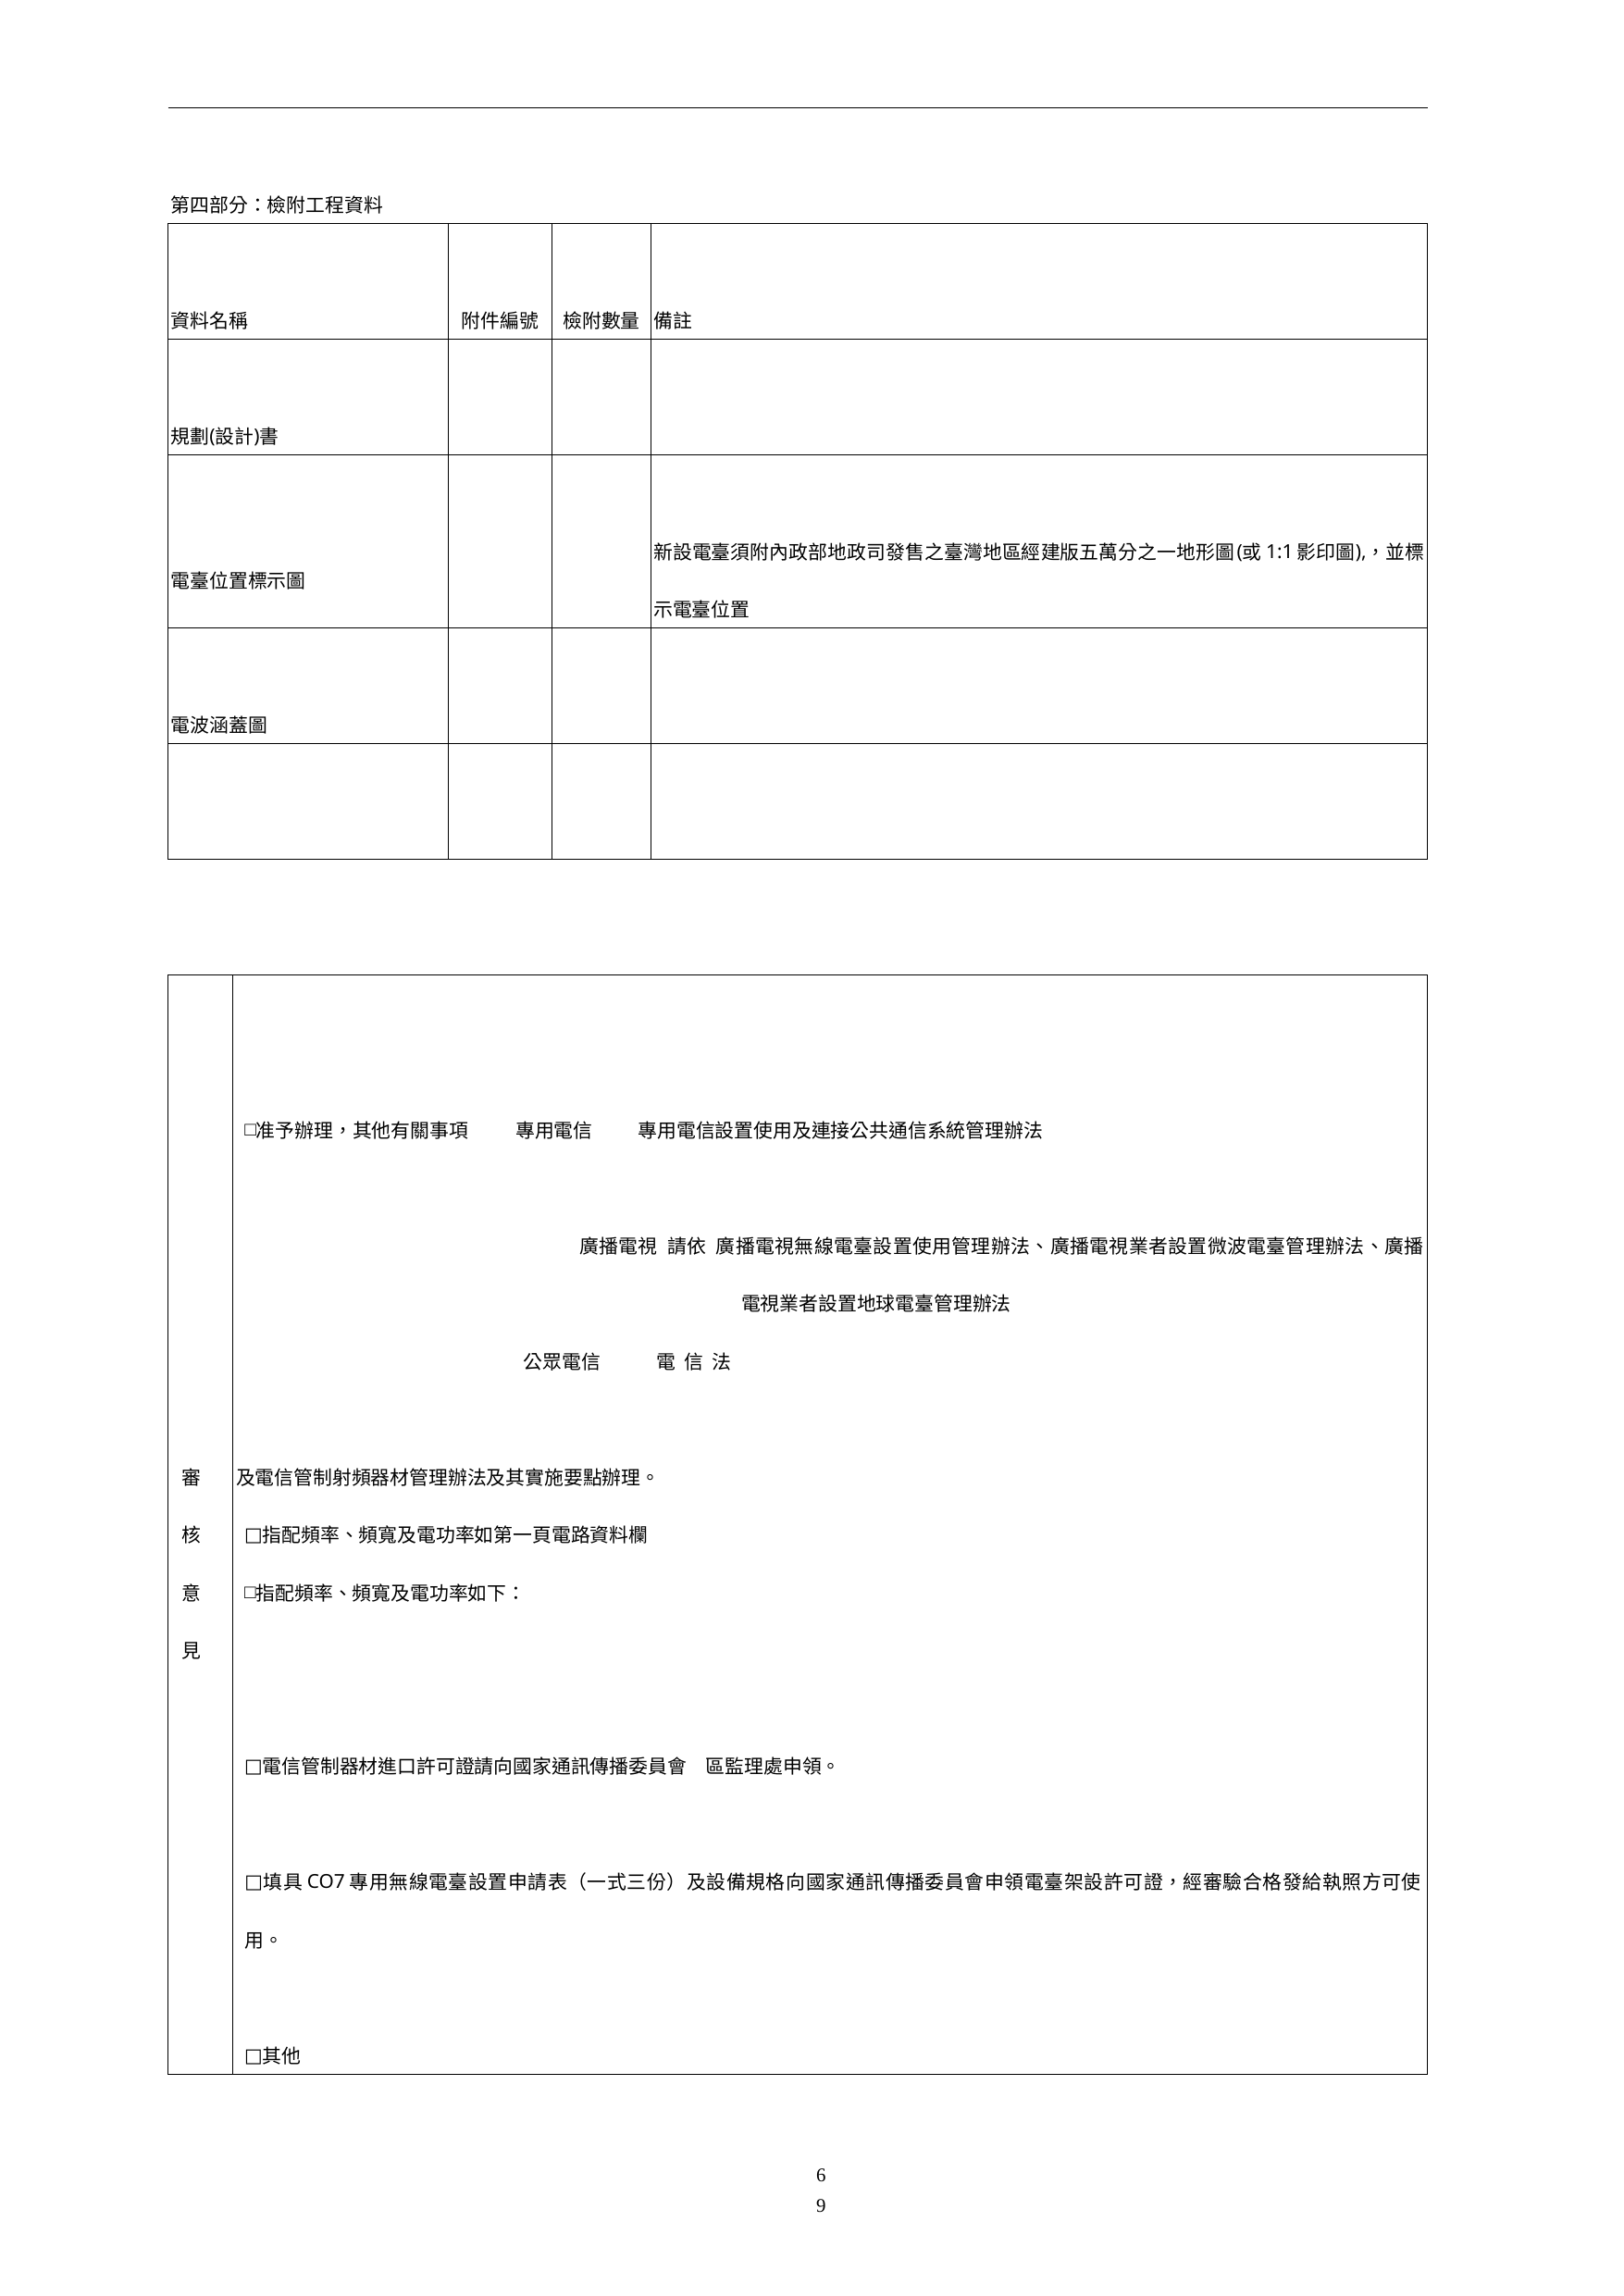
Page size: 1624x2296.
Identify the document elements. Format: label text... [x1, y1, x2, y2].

table_cell [163, 743, 167, 859]
table_cell [168, 744, 448, 859]
table_cell 附件編號 [449, 224, 552, 339]
table_cell [552, 628, 651, 743]
table_cell 新設電臺須附內政部地政司發售之臺灣地區經建版五萬分之一地形圖(或1:1影印圖),，並標示電臺位置 [651, 455, 1427, 627]
table_cell [1428, 454, 1471, 627]
table_cell [163, 107, 168, 223]
table_cell 審核意見 [168, 975, 232, 2074]
table_cell [651, 628, 1427, 743]
table_cell 第四部分：檢附工程資料 [168, 108, 1428, 223]
table_cell [163, 223, 167, 339]
table_cell [449, 455, 552, 627]
table_cell [1428, 107, 1471, 223]
table_cell [163, 974, 167, 2074]
table_cell [1428, 743, 1471, 859]
table_cell [1428, 339, 1471, 454]
table_cell [651, 340, 1427, 454]
table_cell [163, 859, 168, 974]
table_cell 備註 [651, 224, 1427, 339]
table_cell [163, 627, 167, 743]
table_cell [651, 744, 1427, 859]
table_cell [552, 340, 651, 454]
table_cell 電波涵蓋圖 [168, 628, 448, 743]
table_cell [449, 628, 552, 743]
table_cell [449, 340, 552, 454]
table_cell [168, 860, 1428, 974]
table_cell [552, 744, 651, 859]
table_cell [1428, 859, 1471, 974]
table_cell 資料名稱 [168, 224, 448, 339]
table_cell [163, 454, 167, 627]
table_cell [1428, 223, 1471, 339]
table_cell 檢附數量 [552, 224, 651, 339]
table_cell 規劃(設計)書 [168, 340, 448, 454]
table_cell [1428, 974, 1471, 2074]
table_cell [449, 744, 552, 859]
table_cell □准予辦理，其他有關事項 專用電信 專用電信設置使用及連接公共通信系統管理辦法 廣播電視 請依 廣播電視無線電臺設置使用管理辦法、廣播電視業者設置微波電臺管理辦法、廣播電視業者設置地球電臺管理辦法 公眾電信 電 信 法 及電信管制射頻器材管理辦法及其實施要點辦理。 □指配頻率、頻寬及電功率如第一頁電路資料欄 □指配頻率、頻寬及電功率如下： □電信管制器材進口許可證請向國家通訊傳播委員會 區監理處申領。 □填具CO7專用無線電臺設置申請表（一式三份）及設備規格向國家通訊傳播委員會申領電臺架設許可證，經審驗合格發給執照方可使用。 □其他 [233, 975, 1427, 2074]
table_cell [163, 339, 167, 454]
table_cell 電臺位置標示圖 [168, 455, 448, 627]
table_cell [552, 455, 651, 627]
table_cell [1428, 627, 1471, 743]
